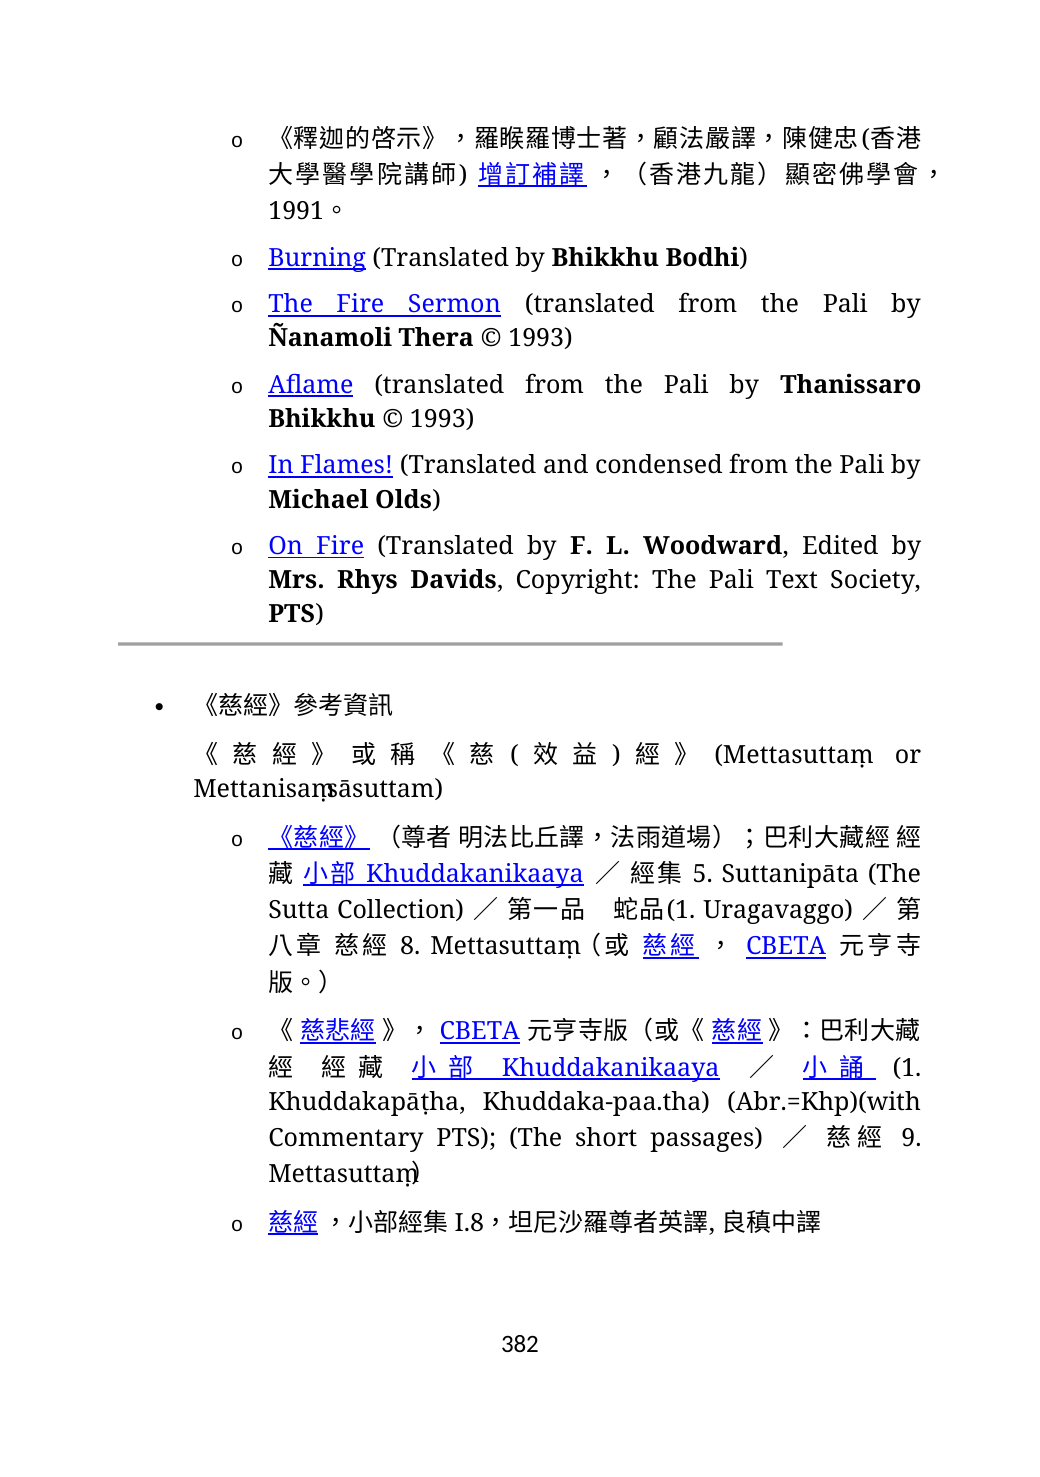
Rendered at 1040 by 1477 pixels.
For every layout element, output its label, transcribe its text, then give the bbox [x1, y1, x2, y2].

list On Fire (Translated by F. L. Woodward, Edited by Mrs. Rhys Davids, Copyright: The Pali Text Society, PTS) [231, 528, 921, 630]
list 《 慈悲經 》， CBETA 元亨寺版（或《 慈經 》：巴利大藏經 經藏 小部 Khuddakanikaaya ／ 小誦 (1. Khuddakapāṭha, Khuddaka-paa.tha) (Abr.=Khp)(with Commentary PTS); (The short passages) ／ 慈經 9. Mettasuttaṃ） [231, 1011, 921, 1190]
text 《慈經》或稱《慈(效益)經》(Mettasuttaṃ or Mettanisaṃsāsuttam) [193, 734, 921, 804]
list 慈經 ，小部經集 I.8，坦尼沙羅尊者英譯, 良稹中譯 [231, 1202, 921, 1239]
list Burning (Translated by Bhikkhu Bodhi) [231, 239, 921, 273]
list 《慈經》 （尊者 明法比丘譯，法雨道場）；巴利大藏經 經藏 小部 Khuddakanikaaya ／ 經集 5. Suttanipāta (The Sutta Collection) ／ 第一品 蛇品(1. Uragavaggo) ／ 第八章 慈經 8. Mettasuttaṃ（或 慈經 ， CBETA 元亨寺版。） [231, 817, 921, 998]
list In Flames! (Translated and condensed from the Pali by Michael Olds) [231, 447, 921, 515]
list Aflame (translated from the Pali by Thanissaro Bhikkhu © 1993) [231, 367, 921, 435]
list 《慈經》參考資訊 [156, 686, 921, 722]
list 《釋迦的啓示》，羅睺羅博士著，顧法嚴譯，陳健忠(香港大學醫學院講師) 增訂補譯 ，（香港九龍）顯密佛學會，1991。 [231, 118, 921, 227]
list The Fire Sermon (translated from the Pali by Ñanamoli Thera © 1993) [231, 286, 921, 354]
